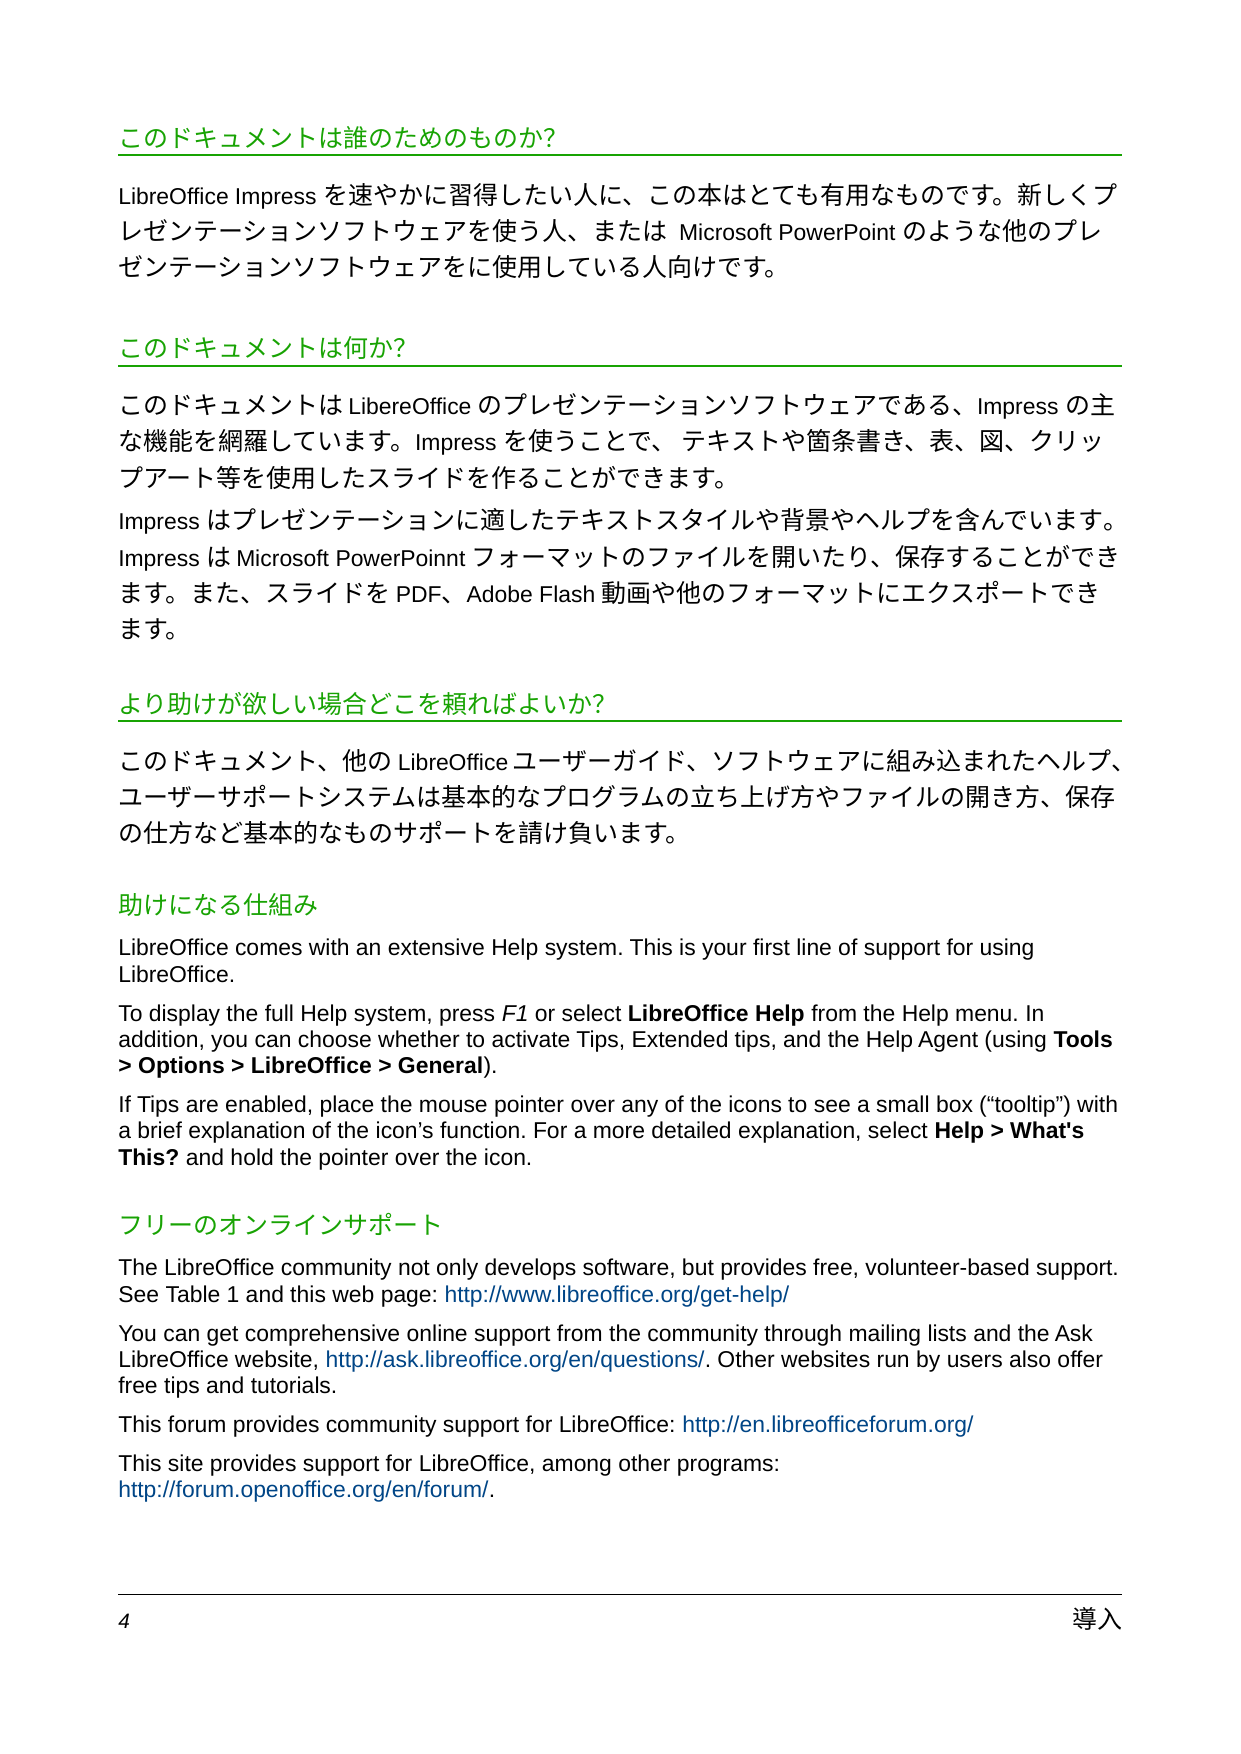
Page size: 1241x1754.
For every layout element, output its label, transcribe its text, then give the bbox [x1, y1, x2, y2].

subtitle このドキュメントは誰のためのものか？ [118, 118, 1122, 154]
text The LibreOffice community not only develops software, but provides free, volunteer-based support. See Table 1 and this web page: http://www.libreoffice.org/get-help/ [118, 1254, 1122, 1307]
subtitle フリーのオンラインサポート [118, 1206, 1122, 1242]
text You can get comprehensive online support from the community through mailing lists and the Ask LibreOffice website, http://ask.libreoffice.org/en/questions/. Other websites run by users also offer free tips and tutorials. [118, 1319, 1122, 1398]
list このドキュメントはLibereOffice のプレゼンテーションソフトウェアである、Impress の主な機能を網羅しています。Impress を使うことで、 テキストや箇条書き、表、図、クリップアート等を使用したスライドを作ることができます。 [118, 386, 1122, 494]
subtitle 助けになる仕組み [118, 886, 1122, 922]
text If Tips are enabled, place the mouse pointer over any of the icons to see a small box (“tooltip”) with a brief explanation of the icon’s function. For a more detailed explanation, select Help > What's This? and hold the pointer over the icon. [118, 1091, 1122, 1170]
subtitle より助けが欲しい場合どこを頼ればよいか？ [118, 684, 1122, 720]
subtitle このドキュメントは何か？ [118, 328, 1122, 365]
text LibreOffice Impress を速やかに習得したい人に、この本はとても有用なものです。新しくプレゼンテーションソフトウェアを使う人、または Microsoft PowerPoint のような他のプレゼンテーションソフトウェアをに使用している人向けです。 [118, 175, 1122, 284]
text This forum provides community support for LibreOffice: http://en.libreofficeforum.org/ [118, 1411, 1122, 1437]
text LibreOffice comes with an extensive Help system. This is your first line of support for using LibreOffice. [118, 934, 1122, 987]
list Impress はプレゼンテーションに適したテキストスタイルや背景やヘルプを含んでいます。Impress はMicrosoft PowerPoinnt フォーマットのファイルを開いたり、保存することができます。また、スライドをPDF、Adobe Flash 動画や他のフォーマットにエクスポートできます。 [118, 501, 1122, 646]
text This site provides support for LibreOffice, among other programs: http://forum.openoffice.org/en/forum/. [118, 1450, 1122, 1503]
text このドキュメント、他のLibreOfficeユーザーガイド、ソフトウェアに組み込まれたヘルプ、ユーザーサポートシステムは基本的なプログラムの立ち上げ方やファイルの開き方、保存の仕方など基本的なものサポートを請け負います。 [118, 741, 1122, 850]
text To display the full Help system, press F1 or select LibreOffice Help from the Help menu. In addition, you can choose whether to activate Tips, Extended tips, and the Help Agent (using Tools > Options > LibreOffice > General). [118, 999, 1122, 1078]
